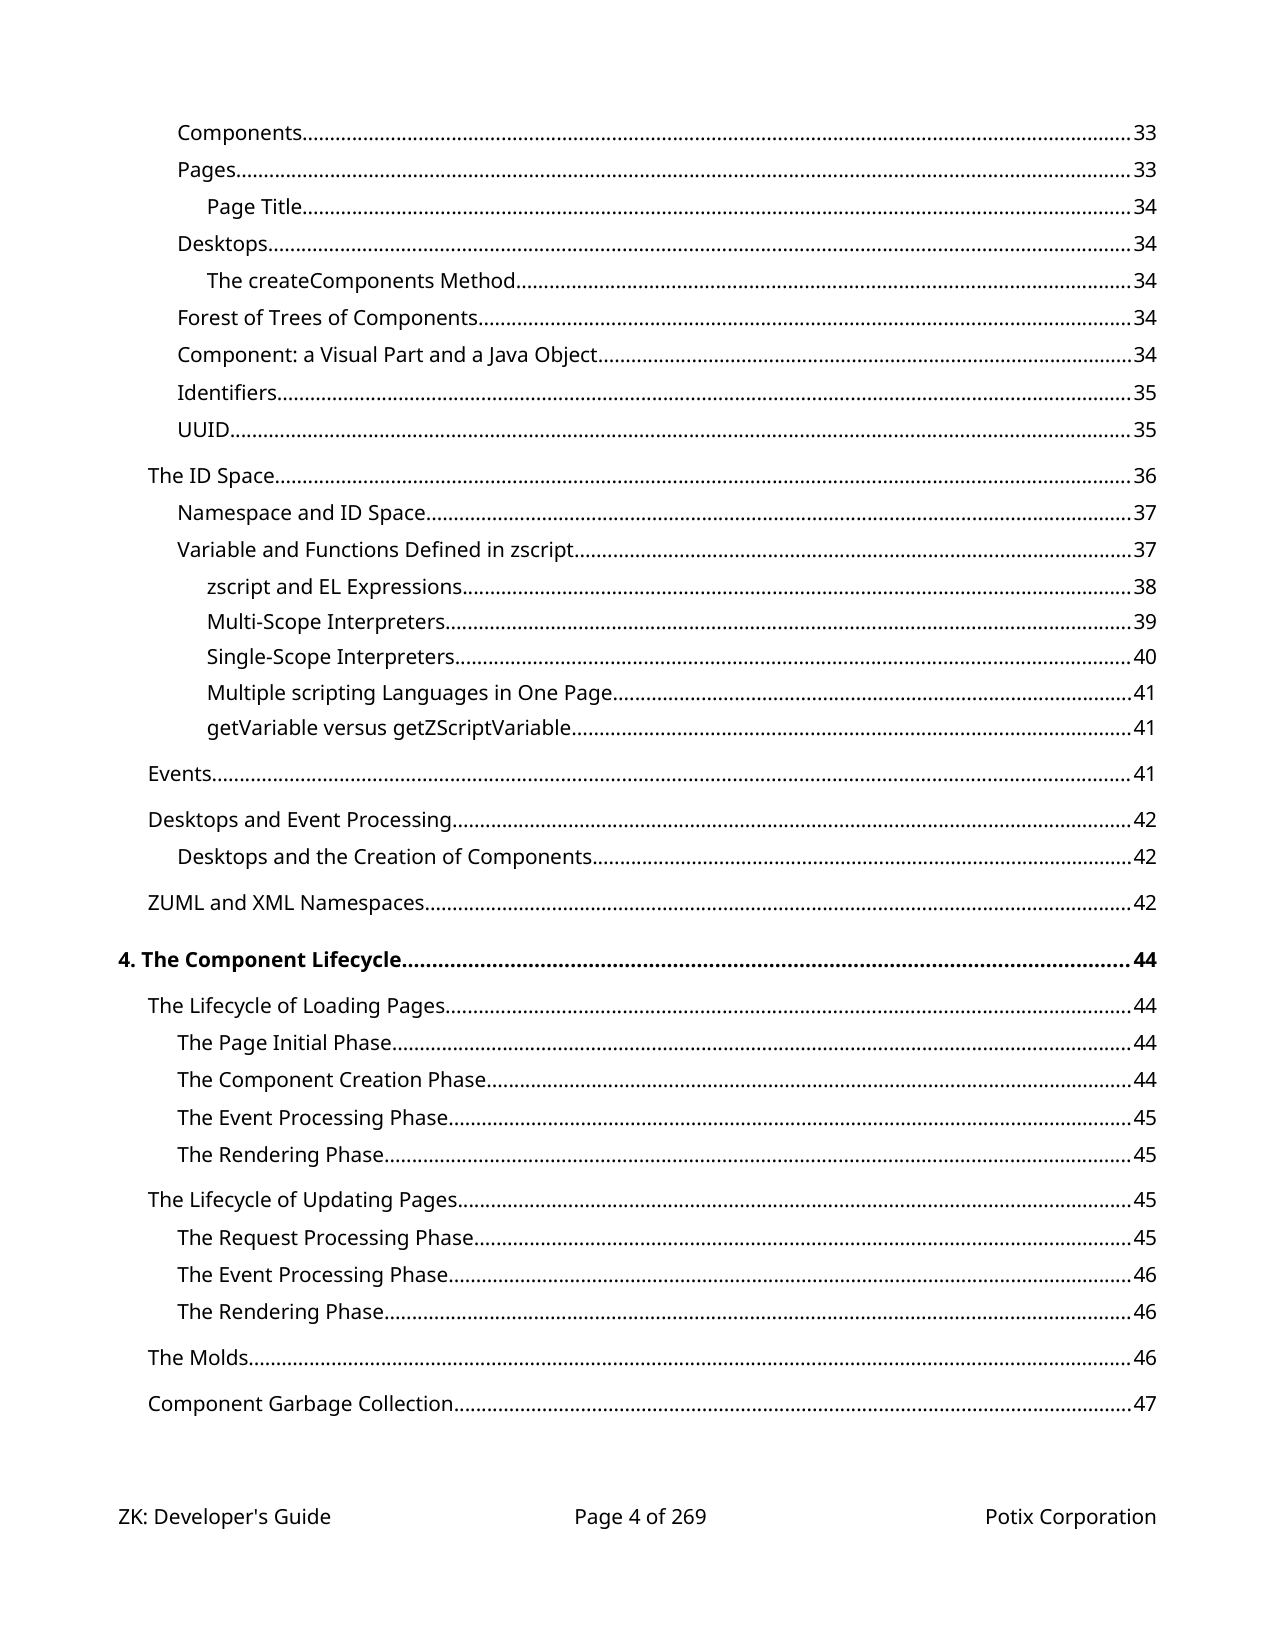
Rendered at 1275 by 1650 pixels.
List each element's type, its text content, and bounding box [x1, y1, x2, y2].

text Identifiers 35 [177, 378, 1157, 406]
text Single-Scope Interpreters 40 [207, 642, 1157, 671]
text The ID Space 36 [148, 461, 1157, 489]
text Desktops and Event Processing 42 [148, 805, 1157, 833]
text The Lifecycle of Loading Pages 44 [148, 991, 1157, 1019]
text The Molds 46 [148, 1343, 1157, 1371]
text UUID 35 [177, 415, 1157, 443]
text Multiple scripting Languages in One Page 41 [207, 678, 1157, 706]
text The Rendering Phase 45 [177, 1140, 1157, 1168]
text Namespace and ID Space 37 [177, 498, 1157, 526]
text The Page Initial Phase 44 [177, 1028, 1157, 1057]
text Multi-Scope Interpreters 39 [207, 607, 1157, 635]
text zscript and EL Expressions 38 [207, 572, 1157, 600]
text Components 33 [177, 118, 1157, 146]
text Component: a Visual Part and a Java Object 34 [177, 341, 1157, 369]
text Variable and Functions Defined in zscript 37 [177, 535, 1157, 563]
text The createComponents Method 34 [207, 266, 1157, 295]
text Events 41 [148, 759, 1157, 787]
text Forest of Trees of Components 34 [177, 303, 1157, 332]
text The Component Creation Phase 44 [177, 1066, 1157, 1094]
text getVariable versus getZScriptVariable 41 [207, 713, 1157, 741]
text The Event Processing Phase 46 [177, 1260, 1157, 1288]
text The Lifecycle of Updating Pages 45 [148, 1186, 1157, 1214]
text Desktops and the Creation of Components 42 [177, 842, 1157, 870]
text Component Garbage Collection 47 [148, 1389, 1157, 1417]
text The Request Processing Phase 45 [177, 1223, 1157, 1251]
text 4. The Component Lifecycle 44 [118, 945, 1157, 974]
text Pages 33 [177, 155, 1157, 183]
text The Rendering Phase 46 [177, 1297, 1157, 1325]
text Page Title 34 [207, 192, 1157, 221]
text ZUML and XML Namespaces 42 [148, 888, 1157, 916]
text Desktops 34 [177, 229, 1157, 258]
text The Event Processing Phase 45 [177, 1103, 1157, 1131]
